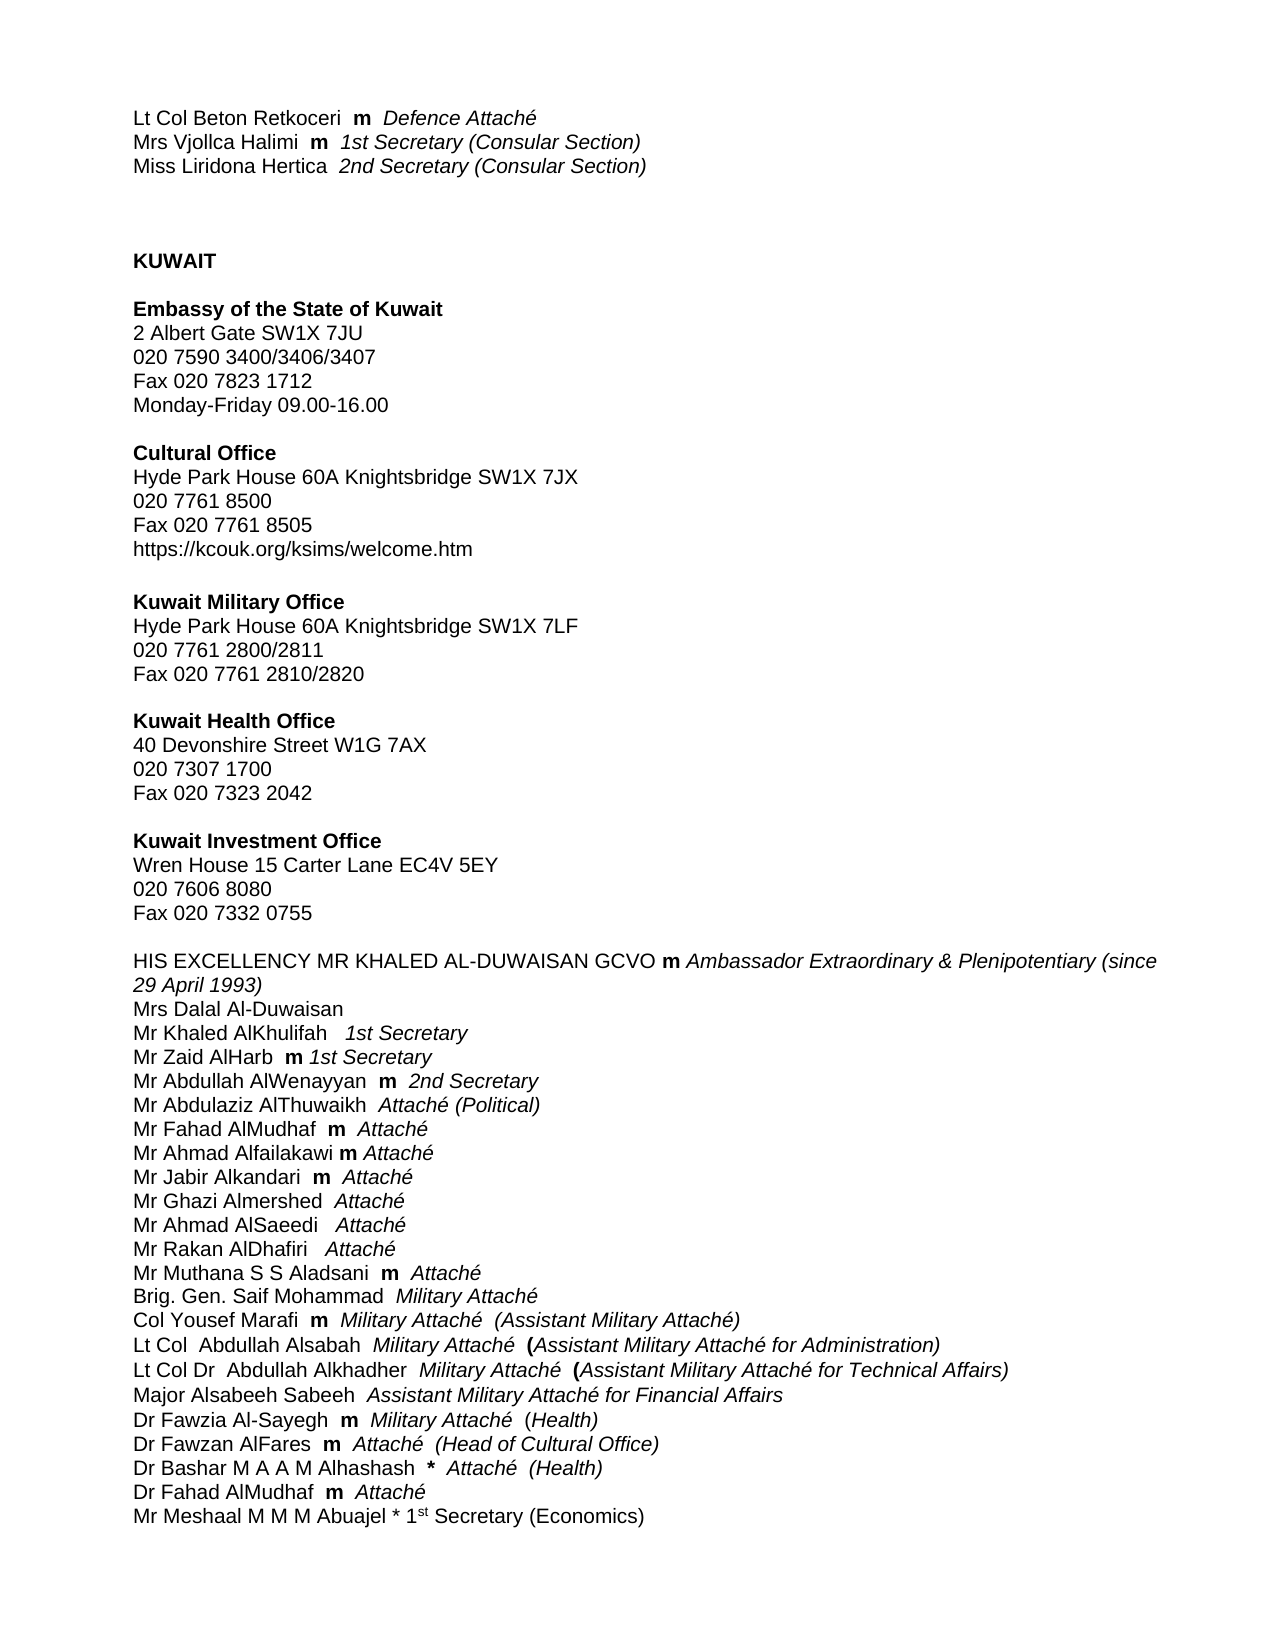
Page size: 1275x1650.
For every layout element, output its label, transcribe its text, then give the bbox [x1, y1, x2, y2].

text Mr Meshaal M M M Abuajel * 1st Secretary (Economics) [133, 1504, 1181, 1528]
text Major Alsabeeh Sabeeh Assistant Military Attaché for Financial Affairs [133, 1382, 1181, 1407]
text HIS EXCELLENCY MR KHALED AL-DUWAISAN GCVO m Ambassador Extraordinary & Plenipotentiary (since 29 April 1993) [133, 949, 1181, 997]
text Hyde Park House 60A Knightsbridge SW1X 7LF [133, 613, 1181, 637]
text Mr Rakan AlDhafiri Attaché [133, 1236, 1181, 1260]
text Fax 020 7323 2042 [133, 781, 1181, 805]
text Mr Abdullah AlWenayyan m 2nd Secretary [133, 1069, 1181, 1093]
text 020 7307 1700 [133, 757, 1181, 781]
text Kuwait Military Office [133, 589, 1181, 613]
text 020 7606 8080 [133, 877, 1181, 901]
text Mrs Dalal Al-Duwaisan [133, 997, 1181, 1021]
text Embassy of the State of Kuwait [133, 297, 1181, 321]
text Mr Muthana S S Aladsani m Attaché [133, 1260, 1181, 1284]
text Lt Col Abdullah Alsabah Military Attaché (Assistant Military Attaché for Administration) [133, 1332, 1181, 1357]
text Mrs Vjollca Halimi m 1st Secretary (Consular Section) [133, 129, 1181, 153]
text Mr Ghazi Almershed Attaché [133, 1188, 1181, 1212]
text Mr Fahad AlMudhaf m Attaché [133, 1117, 1181, 1141]
text Monday-Friday 09.00-16.00 [133, 393, 1181, 417]
text Lt Col Dr Abdullah Alkhadher Military Attaché (Assistant Military Attaché for Technical Affairs) [133, 1357, 1181, 1382]
text Lt Col Beton Retkoceri m Defence Attaché [133, 106, 1181, 129]
text Mr Ahmad AlSaeedi Attaché [133, 1212, 1181, 1236]
text https://kcouk.org/ksims/welcome.htm [133, 537, 1181, 561]
text 020 7590 3400/3406/3407 [133, 345, 1181, 369]
text 2 Albert Gate SW1X 7JU [133, 321, 1181, 345]
text Cultural Office [133, 441, 1181, 465]
text Miss Liridona Hertica 2nd Secretary (Consular Section) [133, 153, 1181, 177]
text Mr Zaid AlHarb m 1st Secretary [133, 1045, 1181, 1069]
text Fax 020 7823 1712 [133, 369, 1181, 393]
text Mr Abdulaziz AlThuwaikh Attaché (Political) [133, 1093, 1181, 1117]
text Mr Khaled AlKhulifah 1st Secretary [133, 1021, 1181, 1045]
text Dr Fawzan AlFares m Attaché (Head of Cultural Office) [133, 1432, 1181, 1456]
text Fax 020 7332 0755 [133, 901, 1181, 925]
text Fax 020 7761 2810/2820 [133, 661, 1181, 685]
text Dr Fahad AlMudhaf m Attaché [133, 1480, 1181, 1504]
text Fax 020 7761 8505 [133, 513, 1181, 537]
text Dr Bashar M A A M Alhashash * Attaché (Health) [133, 1456, 1181, 1480]
text Kuwait Investment Office [133, 829, 1181, 853]
text Kuwait Health Office [133, 709, 1181, 733]
text Mr Ahmad Alfailakawi m Attaché [133, 1141, 1181, 1164]
text 020 7761 2800/2811 [133, 637, 1181, 661]
text Wren House 15 Carter Lane EC4V 5EY [133, 853, 1181, 877]
text Brig. Gen. Saif Mohammad Military Attaché [133, 1284, 1181, 1308]
text Hyde Park House 60A Knightsbridge SW1X 7JX [133, 465, 1181, 489]
text Col Yousef Marafi m Military Attaché (Assistant Military Attaché) [133, 1308, 1181, 1332]
text Mr Jabir Alkandari m Attaché [133, 1164, 1181, 1188]
text KUWAIT [133, 249, 1181, 273]
text 40 Devonshire Street W1G 7AX [133, 733, 1181, 757]
text 020 7761 8500 [133, 489, 1181, 513]
text Dr Fawzia Al-Sayegh m Military Attaché (Health) [133, 1407, 1181, 1432]
